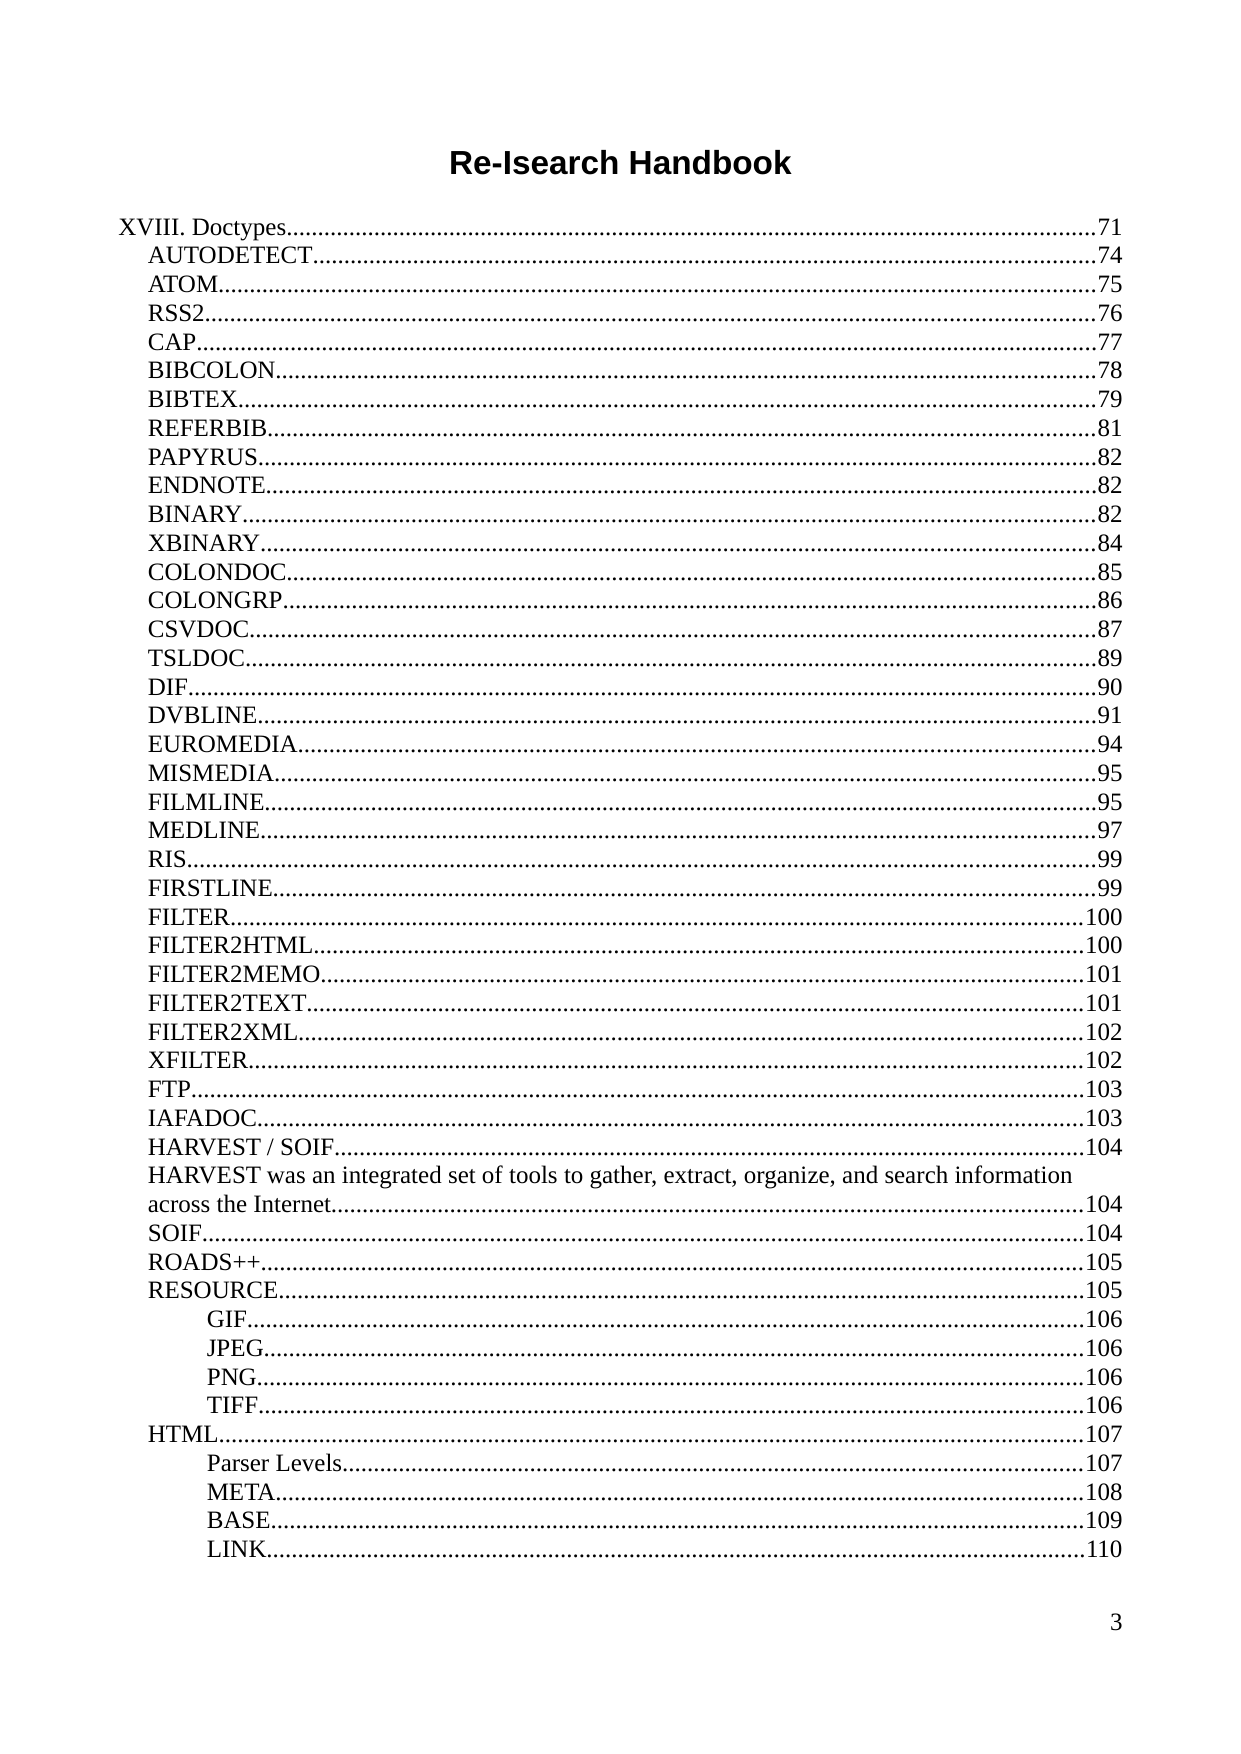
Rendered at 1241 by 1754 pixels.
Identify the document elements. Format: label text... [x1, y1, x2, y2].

text AUTODETECT 74 [148, 240, 1122, 269]
text XFILTER 102 [148, 1045, 1122, 1074]
text BASE 109 [207, 1505, 1122, 1534]
text ATOM 75 [148, 269, 1122, 298]
text Parser Levels 107 [207, 1448, 1122, 1477]
text HARVEST was an integrated set of tools to gather, extract, organize, and search information across the Internet. 104 [148, 1160, 1122, 1218]
text ROADS++ 105 [148, 1247, 1122, 1275]
text FILMLINE 95 [148, 787, 1122, 815]
text EUROMEDIA 94 [148, 729, 1122, 758]
text MEDLINE 97 [148, 815, 1122, 844]
text COLONGRP 86 [148, 585, 1122, 614]
text FIRSTLINE 99 [148, 873, 1122, 902]
text ENDNOTE 82 [148, 470, 1122, 499]
text PNG 106 [207, 1362, 1122, 1390]
text IAFADOC 103 [148, 1103, 1122, 1132]
text GIF 106 [207, 1304, 1122, 1333]
text TIFF 106 [207, 1390, 1122, 1419]
text REFERBIB 81 [148, 413, 1122, 442]
text META 108 [207, 1477, 1122, 1505]
text DIF 90 [148, 672, 1122, 700]
text FILTER2XML 102 [148, 1017, 1122, 1045]
text FTP 103 [148, 1074, 1122, 1103]
text LINK 110 [207, 1534, 1122, 1563]
text XVIII. Doctypes 71 [118, 212, 1122, 240]
text CAP 77 [148, 327, 1122, 355]
text RSS2 76 [148, 298, 1122, 327]
text PAPYRUS 82 [148, 442, 1122, 470]
text BIBCOLON 78 [148, 355, 1122, 384]
text RESOURCE 105 [148, 1275, 1122, 1304]
text BINARY 82 [148, 499, 1122, 528]
text HTML 107 [148, 1419, 1122, 1448]
text HARVEST / SOIF 104 [148, 1132, 1122, 1160]
text TSLDOC 89 [148, 643, 1122, 672]
text FILTER2MEMO 101 [148, 959, 1122, 988]
text FILTER2HTML 100 [148, 930, 1122, 959]
text CSVDOC 87 [148, 614, 1122, 643]
text FILTER2TEXT 101 [148, 988, 1122, 1017]
text FILTER 100 [148, 902, 1122, 930]
text COLONDOC 85 [148, 557, 1122, 585]
text MISMEDIA 95 [148, 758, 1122, 787]
text RIS 99 [148, 844, 1122, 873]
text XBINARY 84 [148, 528, 1122, 557]
text JPEG 106 [207, 1333, 1122, 1362]
text BIBTEX 79 [148, 384, 1122, 413]
text DVBLINE 91 [148, 700, 1122, 729]
text SOIF 104 [148, 1218, 1122, 1247]
